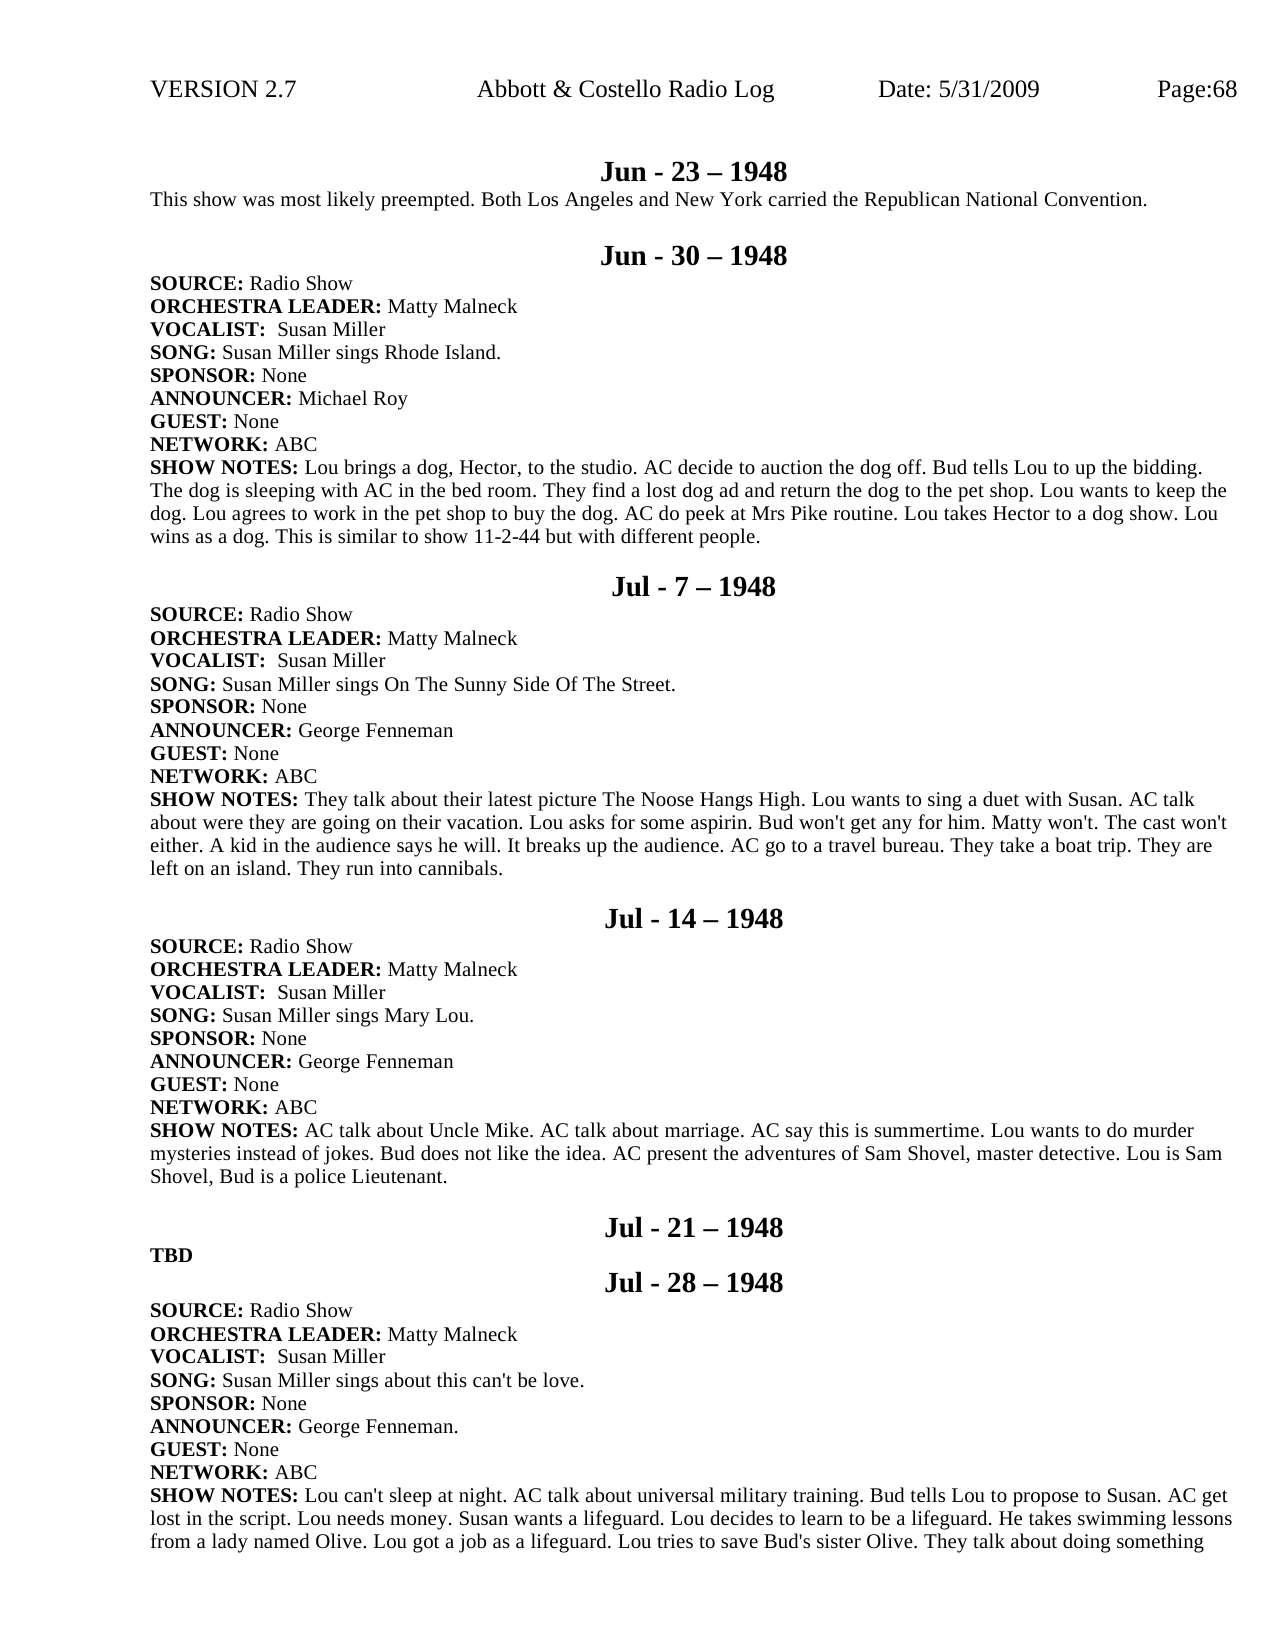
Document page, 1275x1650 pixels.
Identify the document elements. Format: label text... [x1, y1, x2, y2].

text GUEST: None [150, 410, 1237, 433]
text ORCHESTRA LEADER: Matty Malneck [150, 294, 1237, 318]
text GUEST: None [150, 741, 1237, 764]
text SONG: Susan Miller sings On The Sunny Side Of The Street. [150, 672, 1237, 695]
text This show was most likely preempted. Both Los Angeles and New York carried the Republican National Convention. [150, 188, 1237, 211]
text SOURCE: Radio Show [150, 1299, 1237, 1322]
text NETWORK: ABC [150, 433, 1237, 456]
text SOURCE: Radio Show [150, 272, 1237, 294]
text GUEST: None [150, 1437, 1237, 1461]
text Jul - 28 – 1948 [150, 1267, 1237, 1299]
text SOURCE: Radio Show [150, 603, 1237, 626]
text SHOW NOTES: AC talk about Uncle Mike. AC talk about marriage. AC say this is summertime. Lou wants to do murder mysteries instead of jokes. Bud does not like the idea. AC present the adventures of Sam Shovel, master detective. Lou is Sam Shovel, Bud is a police Lieutenant. [150, 1119, 1237, 1188]
text SOURCE: Radio Show [150, 935, 1237, 958]
text SONG: Susan Miller sings about this can't be love. [150, 1368, 1237, 1391]
text NETWORK: ABC [150, 764, 1237, 787]
text VOCALIST: Susan Miller [150, 649, 1237, 672]
text TBD [150, 1244, 1237, 1267]
text ANNOUNCER: George Fenneman [150, 1050, 1237, 1073]
text ANNOUNCER: George Fenneman. [150, 1414, 1237, 1437]
text ANNOUNCER: George Fenneman [150, 718, 1237, 741]
text SPONSOR: None [150, 695, 1237, 718]
text SPONSOR: None [150, 1027, 1237, 1050]
text NETWORK: ABC [150, 1461, 1237, 1483]
text ORCHESTRA LEADER: Matty Malneck [150, 958, 1237, 981]
text ORCHESTRA LEADER: Matty Malneck [150, 1322, 1237, 1345]
text VOCALIST: Susan Miller [150, 318, 1237, 341]
text ORCHESTRA LEADER: Matty Malneck [150, 626, 1237, 649]
text Jun - 30 – 1948 [150, 239, 1237, 272]
text VOCALIST: Susan Miller [150, 981, 1237, 1004]
text SPONSOR: None [150, 364, 1237, 387]
text SHOW NOTES: They talk about their latest picture The Noose Hangs High. Lou wants to sing a duet with Susan. AC talk about were they are going on their vacation. Lou asks for some aspirin. Bud won't get any for him. Matty won't. The cast won't either. A kid in the audience says he will. It breaks up the audience. AC go to a travel bureau. They take a boat trip. They are left on an island. They run into cannibals. [150, 787, 1237, 879]
text Jul - 7 – 1948 [150, 571, 1237, 603]
text SHOW NOTES: Lou brings a dog, Hector, to the studio. AC decide to auction the dog off. Bud tells Lou to up the bidding. The dog is sleeping with AC in the bed room. They find a lost dog ad and return the dog to the pet shop. Lou wants to keep the dog. Lou agrees to work in the pet shop to buy the dog. AC do peek at Mrs Pike routine. Lou takes Hector to a dog show. Lou wins as a dog. This is similar to show 11-2-44 but with different people. [150, 456, 1237, 548]
text VOCALIST: Susan Miller [150, 1345, 1237, 1368]
text SONG: Susan Miller sings Mary Lou. [150, 1004, 1237, 1027]
text SONG: Susan Miller sings Rhode Island. [150, 341, 1237, 364]
text SPONSOR: None [150, 1391, 1237, 1414]
text GUEST: None [150, 1073, 1237, 1096]
text Jul - 21 – 1948 [150, 1211, 1237, 1244]
text Jun - 23 – 1948 [150, 156, 1237, 188]
text Jul - 14 – 1948 [150, 903, 1237, 935]
text NETWORK: ABC [150, 1096, 1237, 1119]
text ANNOUNCER: Michael Roy [150, 387, 1237, 410]
text SHOW NOTES: Lou can't sleep at night. AC talk about universal military training. Bud tells Lou to propose to Susan. AC get lost in the script. Lou needs money. Susan wants a lifeguard. Lou decides to learn to be a lifeguard. He takes swimming lessons from a lady named Olive. Lou got a job as a lifeguard. Lou tries to save Bud's sister Olive. They talk about doing something [150, 1483, 1237, 1553]
